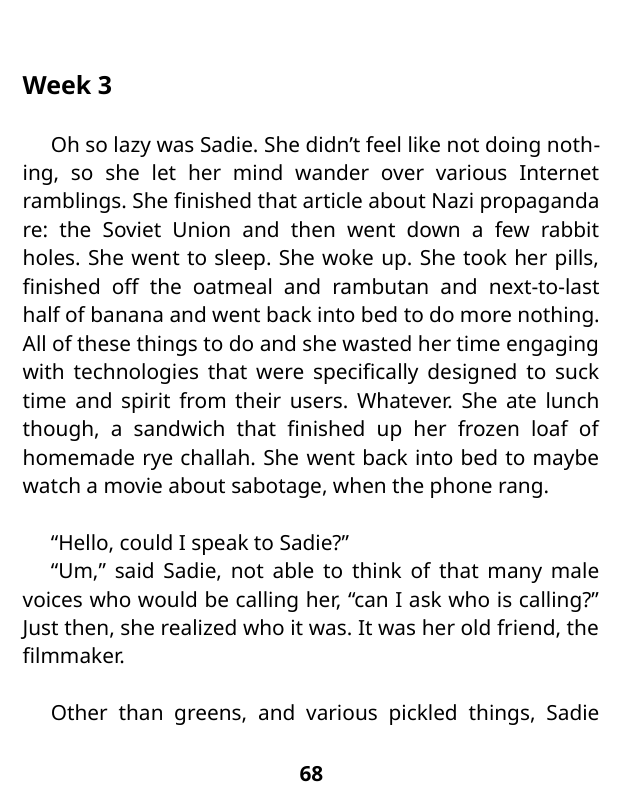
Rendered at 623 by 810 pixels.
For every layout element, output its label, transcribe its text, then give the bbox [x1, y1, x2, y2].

text “Hello, could I speak to Sadie?” [22, 528, 600, 556]
text Other than greens, and various pickled things, Sadie [22, 698, 600, 727]
text Oh so lazy was Sadie. She didn’t feel like not doing noth­ing, so she let her mind wander over various Internet ramb­lings. She finished that article about Nazi propaganda re: the Soviet Union and then went down a few rabbit holes. She went to sleep. She woke up. She took her pills, finished off the oatmeal and rambutan and next-to-last half of ba­nana and went back into bed to do more nothing. All of these things to do and she wasted her time engaging with technologies that were specifically designed to suck time and spirit from their users. Whatever. She ate lunch though, a sandwich that finished up her frozen loaf of homemade rye challah. She went back into bed to maybe watch a movie about sabotage, when the phone rang. [22, 130, 600, 499]
text Week 3 [22, 67, 600, 101]
text “Um,” said Sadie, not able to think of that many male voices who would be calling her, “can I ask who is calling?” Just then, she realized who it was. It was her old friend, the filmmaker. [22, 556, 600, 670]
